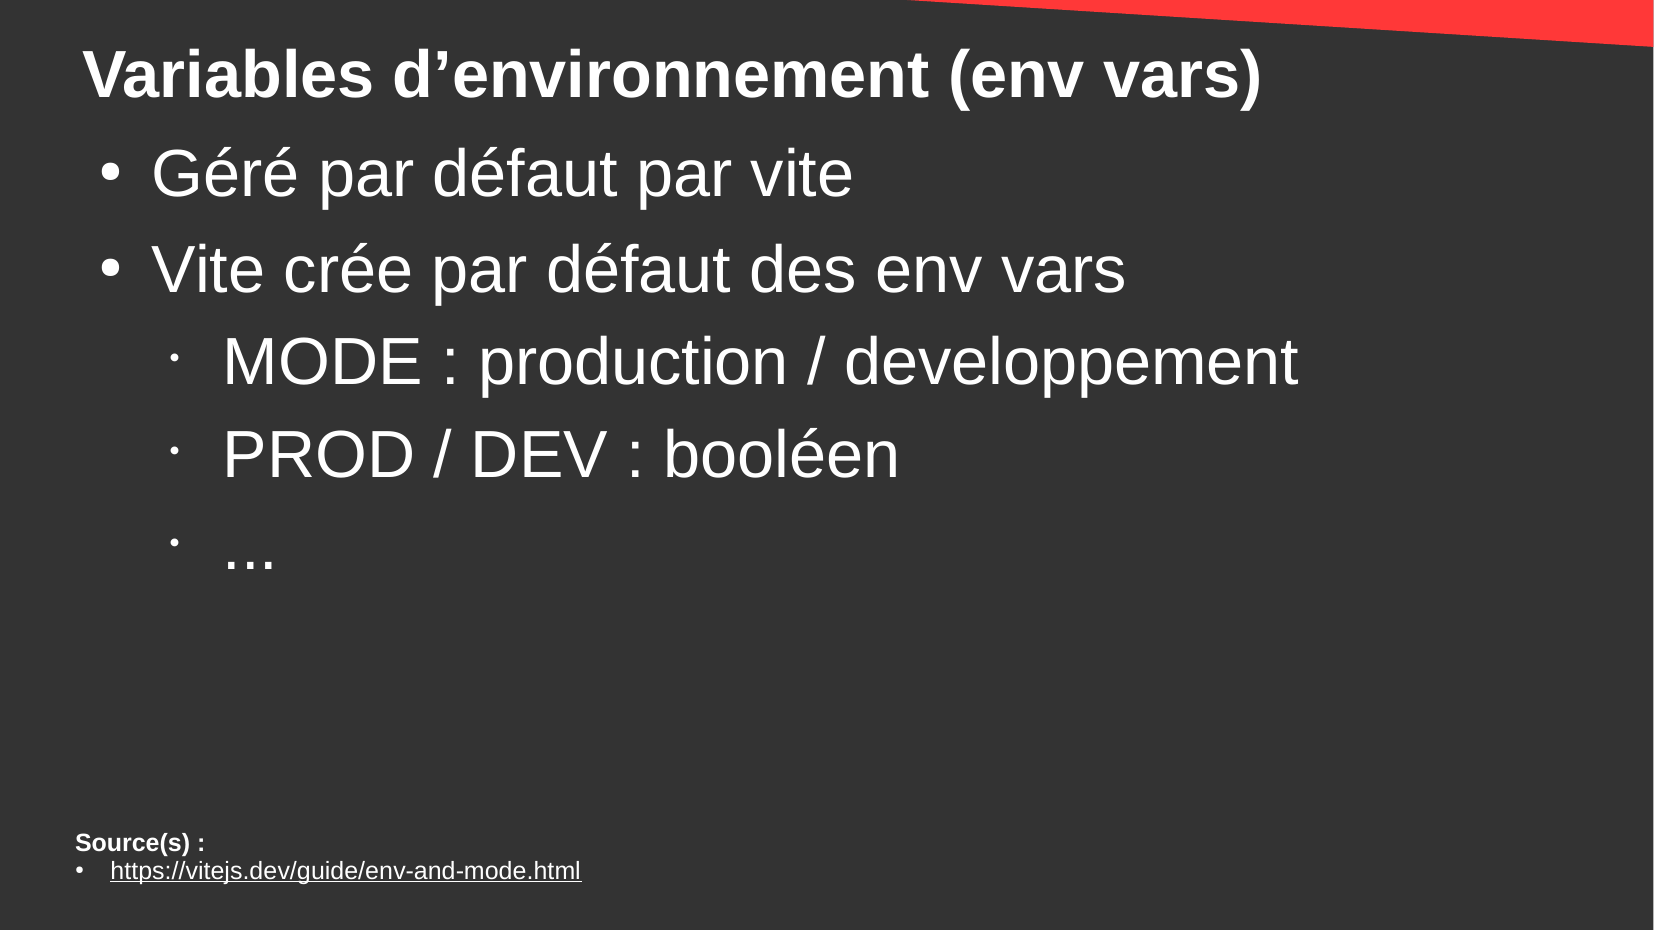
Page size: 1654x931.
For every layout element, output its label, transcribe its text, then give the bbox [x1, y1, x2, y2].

text_box [907, 0, 1654, 47]
text_box Source(s) : https://vitejs.dev/guide/env-and-mode.html [60, 821, 1546, 931]
title Variables d’environnement (env vars) [82, 37, 1571, 114]
list Géré par défaut par vite Vite crée par défaut des env vars MODE : production / developpement PROD / DEV : booléen ... [80, 135, 1620, 739]
